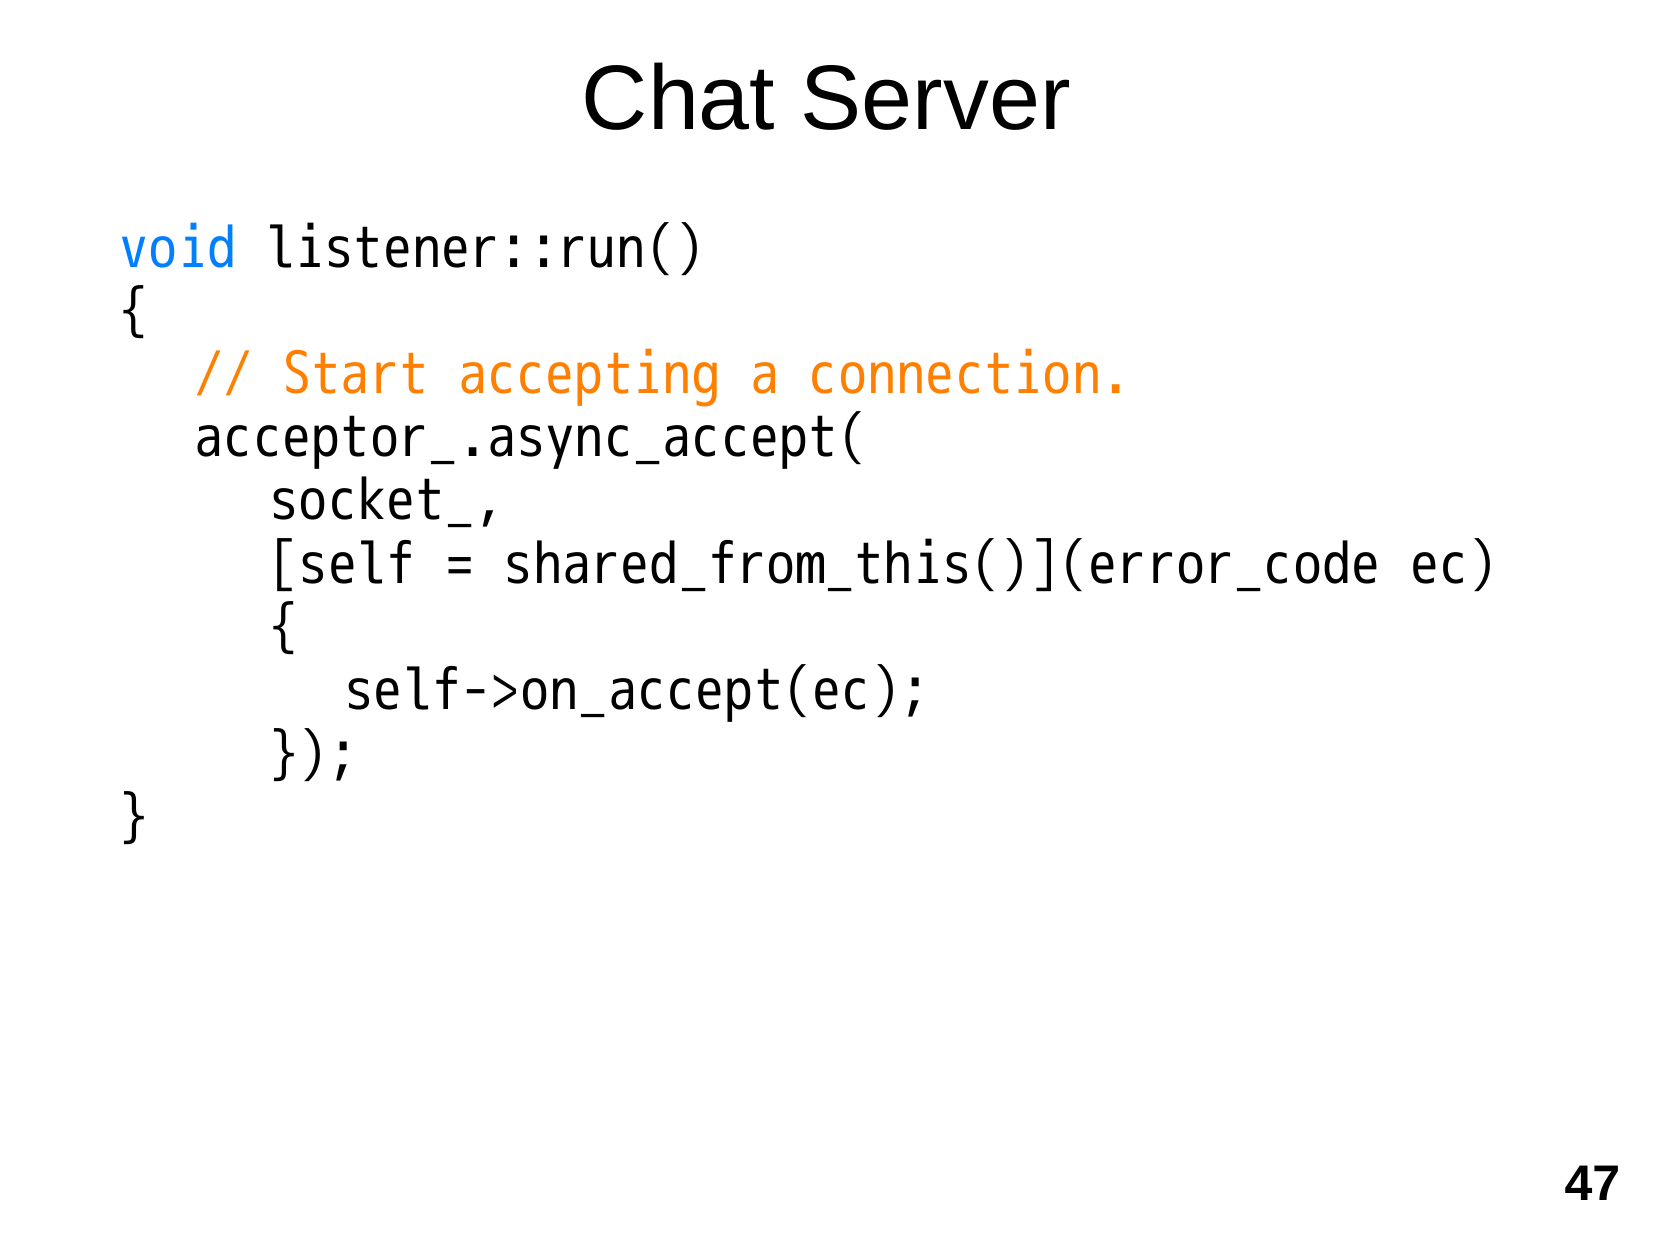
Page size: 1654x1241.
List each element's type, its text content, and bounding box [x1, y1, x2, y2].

text_box void listener::run() { // Start accepting a connection. acceptor_.async_accept( socket_, [self = shared_from_this()](error_code ec) { self->on_accept(ec); }); } [104, 210, 1575, 948]
title Chat Server [82, 15, 1571, 181]
